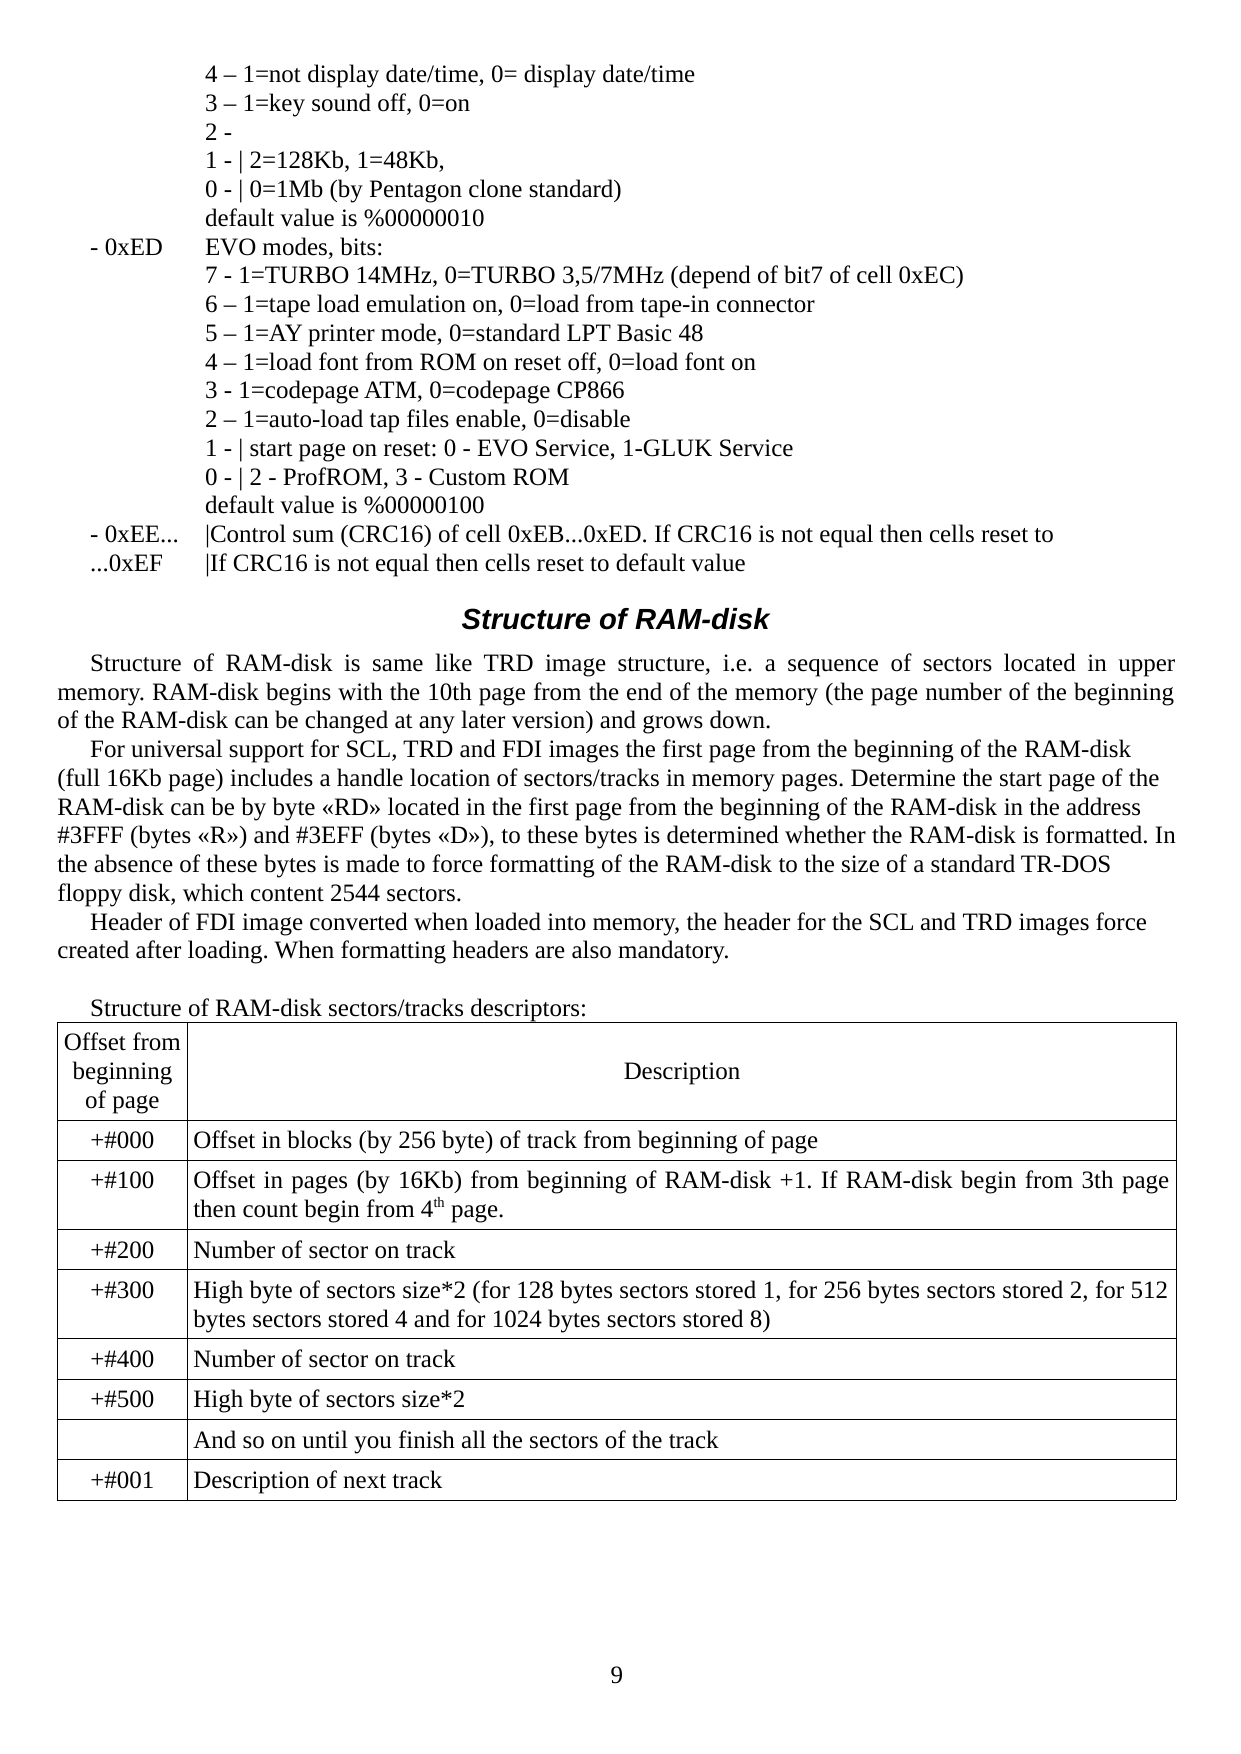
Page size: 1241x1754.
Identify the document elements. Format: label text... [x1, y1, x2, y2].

text default value is %00000010 [57, 203, 1176, 232]
text 6 – 1=tape load emulation on, 0=load from tape-in connector [57, 289, 1176, 318]
text 1 - | 2=128Kb, 1=48Kb, [57, 146, 1176, 174]
table_cell +#200 [58, 1230, 187, 1269]
text - 0xED EVO modes, bits: [57, 232, 1176, 261]
table_cell High byte of sectors size*2 (for 128 bytes sectors stored 1, for 256 bytes sectors stored 2, for 512 bytes sectors stored 4 and for 1024 bytes sectors stored 8) [188, 1270, 1176, 1338]
text Structure of RAM-disk sectors/tracks descriptors: [57, 993, 1176, 1022]
text 1 - | start page on reset: 0 - EVO Service, 1-GLUK Service [57, 433, 1176, 462]
table_cell Number of sector on track [188, 1339, 1176, 1378]
subtitle Structure of RAM-disk [57, 602, 1176, 635]
text 7 - 1=TURBO 14MHz, 0=TURBO 3,5/7MHz (depend of bit7 of cell 0xEC) [57, 261, 1176, 289]
text 2 - [57, 117, 1176, 146]
table_cell +#100 [58, 1161, 187, 1229]
text 5 – 1=AY printer mode, 0=standard LPT Basic 48 [57, 318, 1176, 347]
table_cell Offset in blocks (by 256 byte) of track from beginning of page [188, 1121, 1176, 1160]
table_cell +#001 [58, 1460, 187, 1499]
table_header Offset from beginning of page [58, 1023, 187, 1119]
text 4 – 1=load font from ROM on reset off, 0=load font on [57, 347, 1176, 376]
table_cell Offset in pages (by 16Kb) from beginning of RAM-disk +1. If RAM-disk begin from 3th page then count begin from 4th page. [188, 1161, 1176, 1229]
table_cell [58, 1420, 187, 1459]
text Structure of RAM-disk is same like TRD image structure, i.e. a sequence of sectors located in upper memory. RAM-disk begins with the 10th page from the end of the memory (the page number of the beginning of the RAM-disk can be changed at any later version) and grows down. [57, 648, 1176, 734]
text 3 - 1=codepage ATM, 0=codepage CP866 [57, 376, 1176, 404]
table_cell +#300 [58, 1270, 187, 1338]
text 0 - | 0=1Mb (by Pentagon clone standard) [57, 174, 1176, 203]
table_cell +#500 [58, 1380, 187, 1419]
text - 0xEE... |Control sum (CRC16) of cell 0xEB...0xED. If CRC16 is not equal then cells reset to [57, 519, 1176, 548]
text 0 - | 2 - ProfROM, 3 - Custom ROM [57, 462, 1176, 491]
table_cell Description of next track [188, 1460, 1176, 1499]
table_cell +#400 [58, 1339, 187, 1378]
text For universal support for SCL, TRD and FDI images the first page from the beginning of the RAM-disk (full 16Kb page) includes a handle location of sectors/tracks in memory pages. Determine the start page of the RAM-disk can be by byte «RD» located in the first page from the beginning of the RAM-disk in the address #3FFF (bytes «R») and #3EFF (bytes «D»), to these bytes is determined whether the RAM-disk is formatted. In the absence of these bytes is made to force formatting of the RAM-disk to the size of a standard TR-DOS floppy disk, which content 2544 sectors. [57, 734, 1176, 907]
table_header Description [188, 1023, 1176, 1119]
table_cell Number of sector on track [188, 1230, 1176, 1269]
table_cell +#000 [58, 1121, 187, 1160]
text default value is %00000100 [57, 491, 1176, 519]
text 2 – 1=auto-load tap files enable, 0=disable [57, 404, 1176, 433]
text ...0xEF |If CRC16 is not equal then cells reset to default value [57, 548, 1176, 577]
text 4 – 1=not display date/time, 0= display date/time [57, 59, 1176, 88]
text Header of FDI image converted when loaded into memory, the header for the SCL and TRD images force created after loading. When formatting headers are also mandatory. [57, 907, 1176, 964]
table_cell And so on until you finish all the sectors of the track [188, 1420, 1176, 1459]
text 3 – 1=key sound off, 0=on [57, 88, 1176, 117]
table_cell High byte of sectors size*2 [188, 1380, 1176, 1419]
